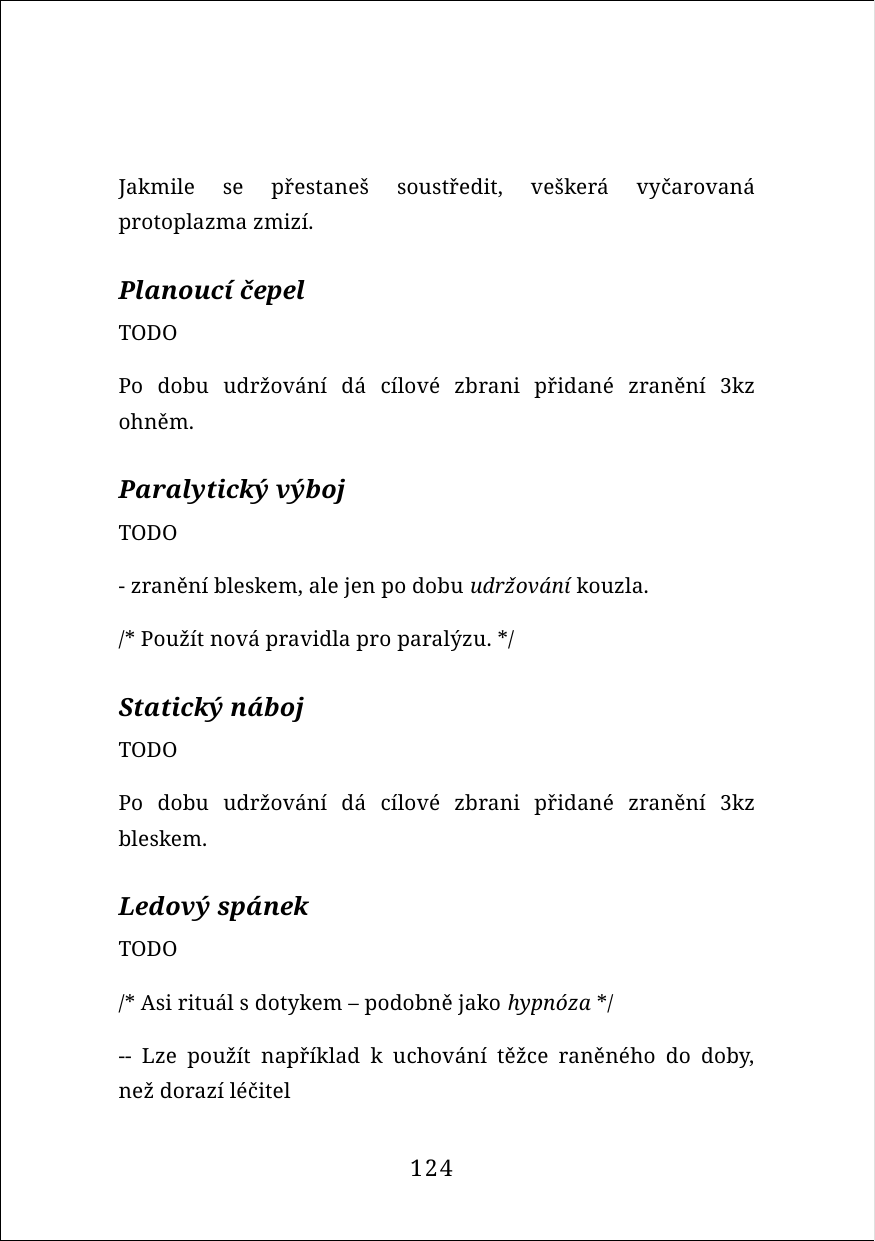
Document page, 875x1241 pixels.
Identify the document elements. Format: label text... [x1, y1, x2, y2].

subtitle Ledový spánek [118, 889, 756, 923]
text - zranění bleskem, ale jen po dobu udržování kouzla. [118, 571, 756, 599]
text TODO [118, 518, 756, 546]
subtitle Planoucí čepel [118, 272, 756, 306]
text Po dobu udržování dá cílové zbrani přidané zranění 3kz ohněm. [118, 371, 756, 435]
text Jakmile se přestaneš soustředit, veškerá vyčarovaná protoplazma zmizí. [118, 172, 756, 236]
text TODO [118, 318, 756, 347]
text /* Asi rituál s dotykem – podobně jako hypnóza */ [118, 988, 756, 1016]
text Po dobu udržování dá cílové zbrani přidané zranění 3kz bleskem. [118, 788, 756, 852]
text -- Lze použít například k uchování těžce raněného do doby, než dorazí léčitel [118, 1041, 756, 1105]
text TODO [118, 735, 756, 763]
text TODO [118, 934, 756, 963]
subtitle Statický náboj [118, 689, 756, 723]
subtitle Paralytický výboj [118, 472, 756, 506]
text /* Použít nová pravidla pro paralýzu. */ [118, 624, 756, 653]
